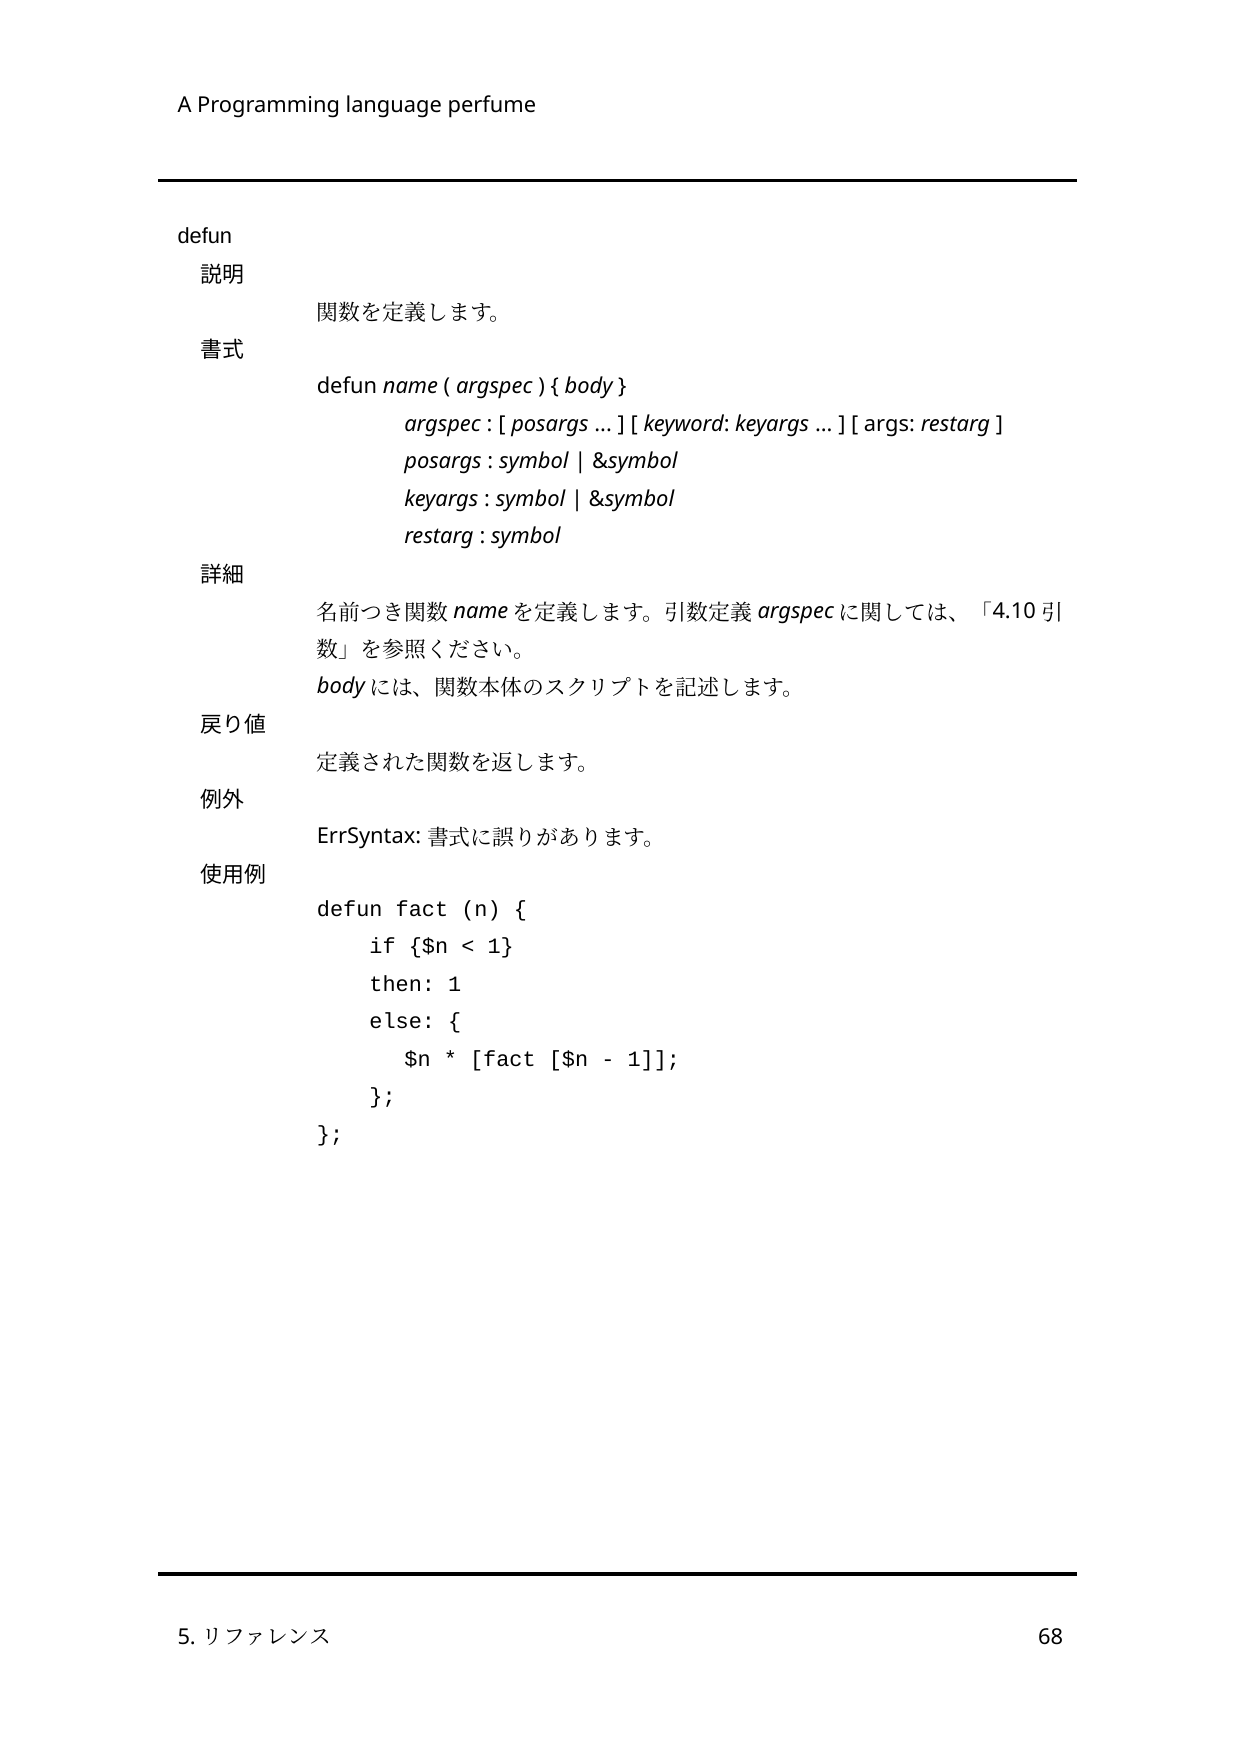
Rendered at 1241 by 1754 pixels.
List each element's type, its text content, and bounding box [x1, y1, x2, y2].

table_cell 戻り値 [200, 704, 317, 779]
table_cell 例外 [200, 779, 317, 854]
subtitle defun [177, 217, 1063, 254]
table_cell defun name ( argspec ) { body } argspec : [ posargs ... ] [ keyword: keyargs ... ] [ args: restarg ] posargs : symbol | &symbol keyargs : symbol | &symbol restarg : symbol [317, 329, 1063, 554]
table_cell 名前つき関数nameを定義します。引数定義argspecに関しては、「4.10 引数」を参照ください。 bodyには、関数本体のスクリプトを記述します。 [317, 554, 1063, 704]
table_cell defun fact (n) { if {$n < 1} then: 1 else: { $n * [fact [$n - 1]]; }; }; [317, 854, 1063, 1154]
table_cell 詳細 [200, 554, 317, 704]
table_cell 書式 [200, 329, 317, 554]
table_header 説明 [200, 254, 317, 329]
table_cell ErrSyntax: 書式に誤りがあります。 [317, 779, 1063, 854]
table_cell 定義された関数を返します。 [317, 704, 1063, 779]
table_header 関数を定義します。 [317, 254, 1063, 329]
table_cell 使用例 [200, 854, 317, 1154]
